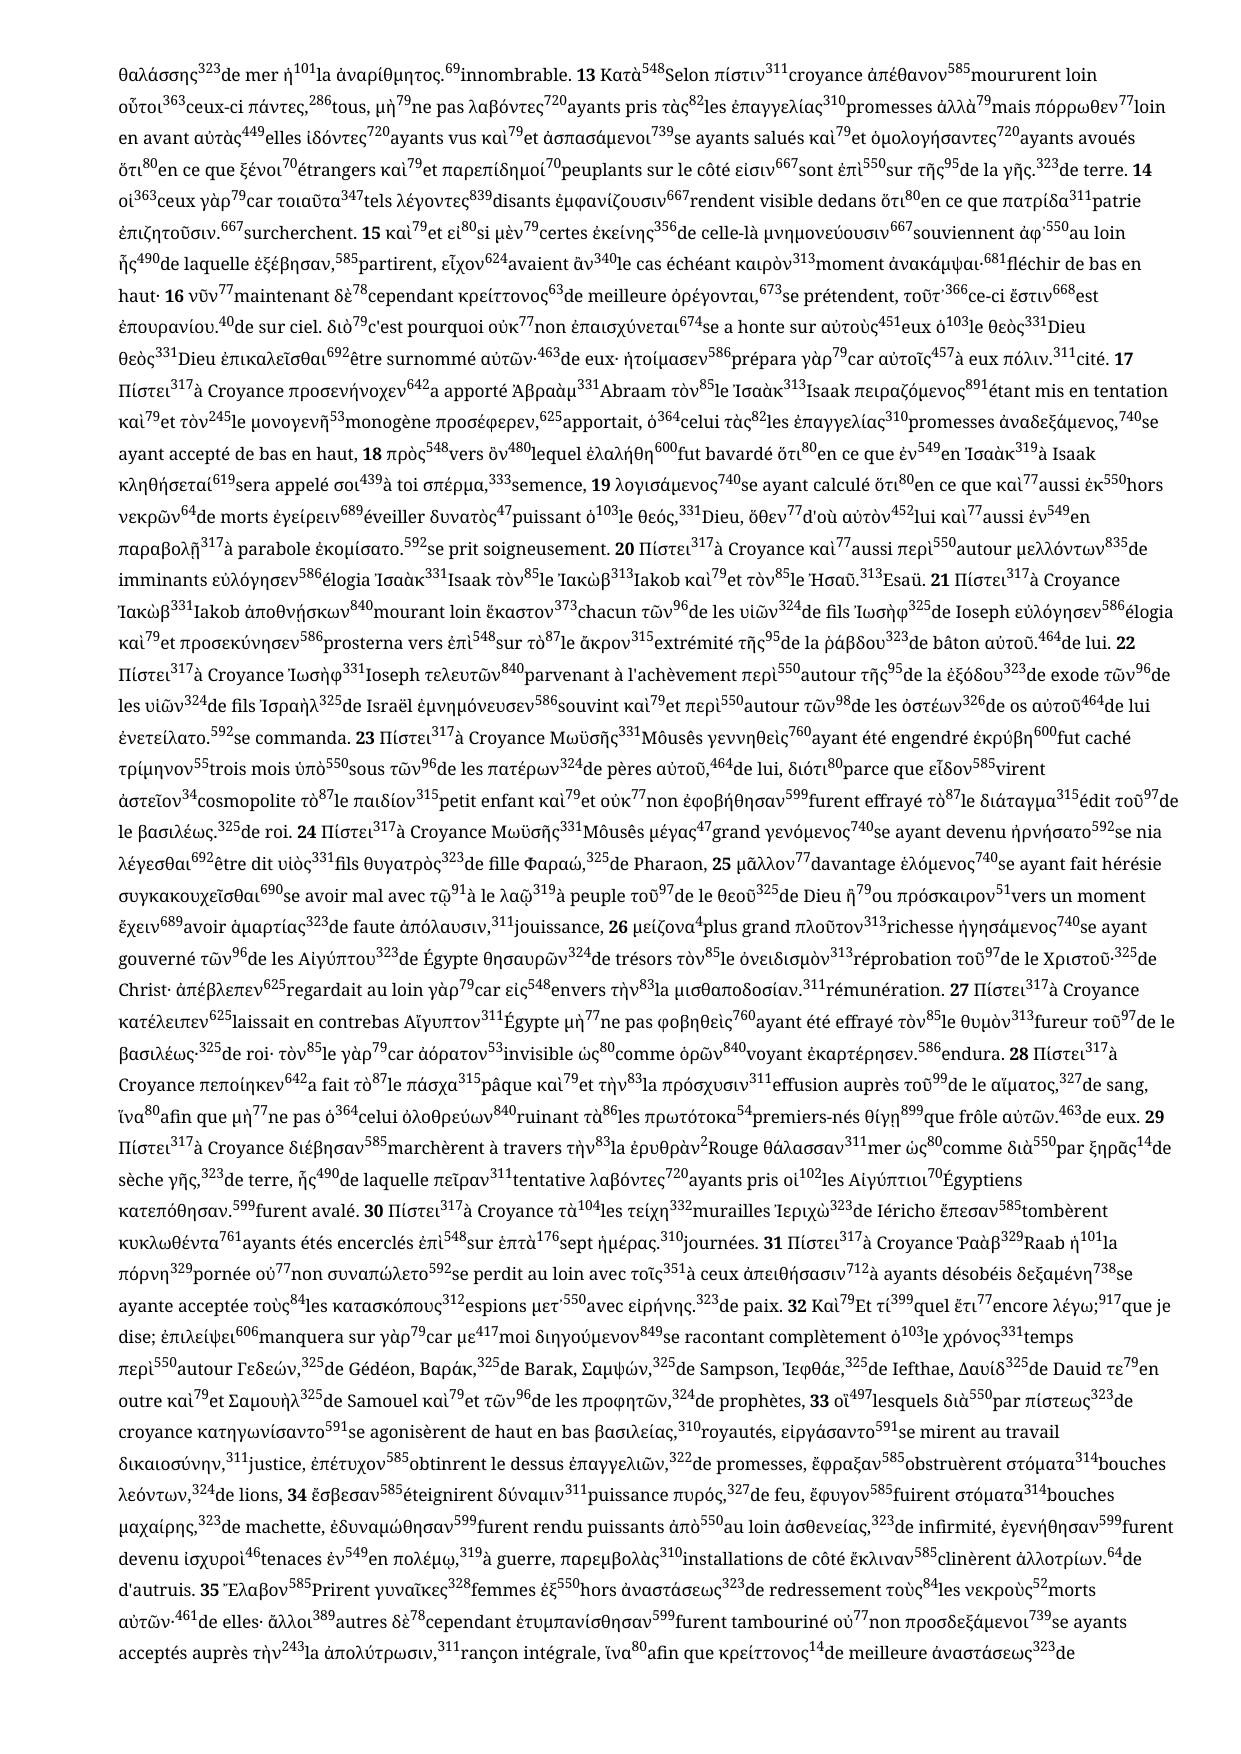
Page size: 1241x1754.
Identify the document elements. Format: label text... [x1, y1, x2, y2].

text 1 Ἔστιν668Est δὲ78cependant πίστις329croyance ἐλπιζομένων886de étants espérés ὑπόστασις,329soutenance, πραγμάτων326de actes ἔλεγχος331argument de réfutation οὐ77non βλεπομένων.886de étants regardés. 2 ἐν549en ταύτῃ350à celle-ci γὰρ79car ἐμαρτυρήθησαν599furent témoigné οἱ102les πρεσβύτεροι.70plus anciens. 3 Πίστει317à Croyance νοοῦμεν663nous intelligeons κατηρτίσθαι688avoir été ajusté complètement τοὺς84les αἰῶνας312ères ῥήματι321à oral θεοῦ,325de Dieu, εἰς548envers τὸ482ce μὴ77ne pas ἐκ550hors φαινομένων862de se apparaissants en lumière τὸ348ce βλεπόμενον877étant regardé γεγονέναι.686avoir devenu. 4 Πίστει317à Croyance πλείονα2plus nombreusement θυσίαν311sacrifice Ἅβελ331Abel παρὰ548à côté Κάϊν313Kain προσήνεγκεν586apporta τῷ91à le θεῷ,319à Dieu, δι᾽550par ἧς490de laquelle ἐμαρτυρήθη600fut témoigné εἶναι689être δίκαιος,47juste, μαρτυροῦντος834de témoignant ἐπὶ549sur τοῖς92à les δώροις320à dons αὐτοῦ464de lui τοῦ97de le θεοῦ,325de Dieu, καὶ79et δι᾽550par αὐτῆς462de elle ἀποθανὼν721ayant mort loin ἔτι77encore λαλεῖ.668bavarde. 5 Πίστει317à Croyance Ἑνὼχ331Énoch μετετέθη600fut changé de place τοῦ360de ce μὴ77ne pas ἰδεῖν681voir θάνατον,313trépas, καὶ79et οὐχ77non ηὑρίσκετο636était trouvé διότι80parce que μετέθηκεν586changea de place αὐτὸν452lui ὁ103le θεός.331Dieu. πρὸ550d'avant γὰρ79car τῆς95de la μεταθέσεως323de transposition μεμαρτύρηται654a été témoigné εὐηρεστηκέναι686avoir été bien agréable τῷ91à le θεῷ·319à Dieu· 6 χωρὶς552séparément δὲ78cependant πίστεως323de croyance ἀδύνατον49impuissant εὐαρεστῆσαι·681être bien agréable· πιστεῦσαι681croire γὰρ79car δεῖ668attache de lien τὸν346celui προσερχόμενον849se venant vers τῷ91à le θεῷ319à Dieu ὅτι80en ce que ἔστιν668est καὶ79et τοῖς351à ceux ἐκζητοῦσιν827à recherchants αὐτὸν452lui μισθαποδότης331rémunérateur γίνεται.674se devient. 7 Πίστει317à Croyance χρηματισθεὶς760ayant été négocié du besoin Νῶε331Noé περὶ550autour τῶν359de ces μηδέπω77pas cependant encore βλεπομένων,886de étants regardés, εὐλαβηθεὶς760ayant été précautionné κατεσκεύασεν586prépara de haut en bas κιβωτὸν311arche εἰς548envers σωτηρίαν311sauvetage τοῦ97de le οἴκου325de maison αὐτοῦ464de lui δι᾽550par ἧς490de laquelle κατέκρινεν586jugea contre τὸν85le κόσμον,313monde, καὶ79et τῆς95de la κατὰ548selon πίστιν311croyance δικαιοσύνης323de justice ἐγένετο592se devint κληρονόμος.331héritier. 8 Πίστει317à Croyance καλούμενος891étant appelé Ἀβραὰμ331Abraam ὑπήκουσεν586écouta en soumission ἐξελθεῖν681sortir εἰς548envers τόπον313lieu ὃν480lequel ἤμελλεν625imminait λαμβάνειν689prendre εἰς548envers κληρονομίαν,311héritage, καὶ79et ἐξῆλθεν586sortit μὴ77ne pas ἐπιστάμενος867se établissant sûrement ποῦ77où? ἔρχεται.674se vient. 9 Πίστει317à Croyance παρῴκησεν586habita maison à côté εἰς548envers γῆν311terre τῆς95de la ἐπαγγελίας323de promesse ὡς80comme ἀλλοτρίαν51d'autruie ἐν549en σκηναῖς316à tentes κατοικήσας721ayant établi maison d'habitation μετὰ550avec Ἰσαὰκ325de Isaak καὶ79et Ἰακὼβ325de Iakob τῶν96de les συγκληρονόμων64de cohéritiers τῆς95de la ἐπαγγελίας323de promesse τῆς95de la αὐτῆς·148de même· 10 ἐξεδέχετο631se attendait γὰρ79car τὴν83la τοὺς84les θεμελίους312fondements ἔχουσαν820ayante πόλιν311cité ἧς490de laquelle τεχνίτης331technicien καὶ79et δημιουργὸς331travailleur de la population ὁ103le θεός.331Dieu. 11 Πίστει317à Croyance καὶ77aussi αὐτὴ540elle-même Σάρρα329Sarra στεῖρα20stérile δύναμιν311puissance εἰς548envers καταβολὴν311fondation σπέρματος327de semence ἔλαβεν586prit καὶ77aussi παρὰ548à côté καιρὸν313moment ἡλικίας,323de âge, ἐπεὶ78puisque πιστὸν53croyable ἡγήσατο592se gouverna τὸν346celui ἐπαγγειλάμενον.726se ayant promis. 12 διὸ79c'est pourquoi καὶ77aussi ἀφ᾽550au loin ἑνὸς65de un ἐγεννήθησαν,599furent engendré, καὶ79et ταῦτα365ces-ci νενεκρωμένου,807de ayant été mortifié, καθὼς77de haut en bas comme τὰ104les ἄστρα332astres τοῦ97de le οὐρανοῦ325de ciel τῷ93à le πλήθει321à multitude καὶ79et ὡς80comme ἡ101la ἄμμος329sable ἡ362celle παρὰ548à côté τὸ87le χεῖλος315lèvre τῆς95de la θαλάσσης323de mer ἡ101la ἀναρίθμητος.69innombrable. 13 Κατὰ548Selon πίστιν311croyance ἀπέθανον585moururent loin οὗτοι363ceux-ci πάντες,286tous, μὴ79ne pas λαβόντες720ayants pris τὰς82les ἐπαγγελίας310promesses ἀλλὰ79mais πόρρωθεν77loin en avant αὐτὰς449elles ἰδόντες720ayants vus καὶ79et ἀσπασάμενοι739se ayants salués καὶ79et ὁμολογήσαντες720ayants avoués ὅτι80en ce que ξένοι70étrangers καὶ79et παρεπίδημοί70peuplants sur le côté εἰσιν667sont ἐπὶ550sur τῆς95de la γῆς.323de terre. 14 οἱ363ceux γὰρ79car τοιαῦτα347tels λέγοντες839disants ἐμφανίζουσιν667rendent visible dedans ὅτι80en ce que πατρίδα311patrie ἐπιζητοῦσιν.667surcherchent. 15 καὶ79et εἰ80si μὲν79certes ἐκείνης356de celle-là μνημονεύουσιν667souviennent ἀφ᾽550au loin ἧς490de laquelle ἐξέβησαν,585partirent, εἶχον624avaient ἂν340le cas échéant καιρὸν313moment ἀνακάμψαι·681fléchir de bas en haut· 16 νῦν77maintenant δὲ78cependant κρείττονος63de meilleure ὀρέγονται,673se prétendent, τοῦτ᾽366ce-ci ἔστιν668est ἐπουρανίου.40de sur ciel. διὸ79c'est pourquoi οὐκ77non ἐπαισχύνεται674se a honte sur αὐτοὺς451eux ὁ103le θεὸς331Dieu θεὸς331Dieu ἐπικαλεῖσθαι692être surnommé αὐτῶν·463de eux· ἡτοίμασεν586prépara γὰρ79car αὐτοῖς457à eux πόλιν.311cité. 17 Πίστει317à Croyance προσενήνοχεν642a apporté Ἀβραὰμ331Abraam τὸν85le Ἰσαὰκ313Isaak πειραζόμενος891étant mis en tentation καὶ79et τὸν245le μονογενῆ53monogène προσέφερεν,625apportait, ὁ364celui τὰς82les ἐπαγγελίας310promesses ἀναδεξάμενος,740se ayant accepté de bas en haut, 18 πρὸς548vers ὃν480lequel ἐλαλήθη600fut bavardé ὅτι80en ce que ἐν549en Ἰσαὰκ319à Isaak κληθήσεταί619sera appelé σοι439à toi σπέρμα,333semence, 19 λογισάμενος740se ayant calculé ὅτι80en ce que καὶ77aussi ἐκ550hors νεκρῶν64de morts ἐγείρειν689éveiller δυνατὸς47puissant ὁ103le θεός,331Dieu, ὅθεν77d'où αὐτὸν452lui καὶ77aussi ἐν549en παραβολῇ317à parabole ἐκομίσατο.592se prit soigneusement. 20 Πίστει317à Croyance καὶ77aussi περὶ550autour μελλόντων835de imminants εὐλόγησεν586élogia Ἰσαὰκ331Isaak τὸν85le Ἰακὼβ313Iakob καὶ79et τὸν85le Ἠσαῦ.313Esaü. 21 Πίστει317à Croyance Ἰακὼβ331Iakob ἀποθνῄσκων840mourant loin ἕκαστον373chacun τῶν96de les υἱῶν324de fils Ἰωσὴφ325de Ioseph εὐλόγησεν586élogia καὶ79et προσεκύνησεν586prosterna vers ἐπὶ548sur τὸ87le ἄκρον315extrémité τῆς95de la ῥάβδου323de bâton αὐτοῦ.464de lui. 22 Πίστει317à Croyance Ἰωσὴφ331Ioseph τελευτῶν840parvenant à l'achèvement περὶ550autour τῆς95de la ἐξόδου323de exode τῶν96de les υἱῶν324de fils Ἰσραὴλ325de Israël ἐμνημόνευσεν586souvint καὶ79et περὶ550autour τῶν98de les ὀστέων326de os αὐτοῦ464de lui ἐνετείλατο.592se commanda. 23 Πίστει317à Croyance Μωϋσῆς331Môusês γεννηθεὶς760ayant été engendré ἐκρύβη600fut caché τρίμηνον55trois mois ὑπὸ550sous τῶν96de les πατέρων324de pères αὐτοῦ,464de lui, διότι80parce que εἶδον585virent ἀστεῖον34cosmopolite τὸ87le παιδίον315petit enfant καὶ79et οὐκ77non ἐφοβήθησαν599furent effrayé τὸ87le διάταγμα315édit τοῦ97de le βασιλέως.325de roi. 24 Πίστει317à Croyance Μωϋσῆς331Môusês μέγας47grand γενόμενος740se ayant devenu ἠρνήσατο592se nia λέγεσθαι692être dit υἱὸς331fils θυγατρὸς323de fille Φαραώ,325de Pharaon, 25 μᾶλλον77davantage ἑλόμενος740se ayant fait hérésie συγκακουχεῖσθαι690se avoir mal avec τῷ91à le λαῷ319à peuple τοῦ97de le θεοῦ325de Dieu ἢ79ou πρόσκαιρον51vers un moment ἔχειν689avoir ἁμαρτίας323de faute ἀπόλαυσιν,311jouissance, 26 μείζονα4plus grand πλοῦτον313richesse ἡγησάμενος740se ayant gouverné τῶν96de les Αἰγύπτου323de Égypte θησαυρῶν324de trésors τὸν85le ὀνειδισμὸν313réprobation τοῦ97de le Χριστοῦ·325de Christ· ἀπέβλεπεν625regardait au loin γὰρ79car εἰς548envers τὴν83la μισθαποδοσίαν.311rémunération. 27 Πίστει317à Croyance κατέλειπεν625laissait en contrebas Αἴγυπτον311Égypte μὴ77ne pas φοβηθεὶς760ayant été effrayé τὸν85le θυμὸν313fureur τοῦ97de le βασιλέως·325de roi· τὸν85le γὰρ79car ἀόρατον53invisible ὡς80comme ὁρῶν840voyant ἐκαρτέρησεν.586endura. 28 Πίστει317à Croyance πεποίηκεν642a fait τὸ87le πάσχα315pâque καὶ79et τὴν83la πρόσχυσιν311effusion auprès τοῦ99de le αἵματος,327de sang, ἵνα80afin que μὴ77ne pas ὁ364celui ὀλοθρεύων840ruinant τὰ86les πρωτότοκα54premiers-nés θίγῃ899que frôle αὐτῶν.463de eux. 29 Πίστει317à Croyance διέβησαν585marchèrent à travers τὴν83la ἐρυθρὰν2Rouge θάλασσαν311mer ὡς80comme διὰ550par ξηρᾶς14de sèche γῆς,323de terre, ἧς490de laquelle πεῖραν311tentative λαβόντες720ayants pris οἱ102les Αἰγύπτιοι70Égyptiens κατεπόθησαν.599furent avalé. 30 Πίστει317à Croyance τὰ104les τείχη332murailles Ἰεριχὼ323de Iéricho ἔπεσαν585tombèrent κυκλωθέντα761ayants étés encerclés ἐπὶ548sur ἑπτὰ176sept ἡμέρας.310journées. 31 Πίστει317à Croyance Ῥαὰβ329Raab ἡ101la πόρνη329pornée οὐ77non συναπώλετο592se perdit au loin avec τοῖς351à ceux ἀπειθήσασιν712à ayants désobéis δεξαμένη738se ayante acceptée τοὺς84les κατασκόπους312espions μετ᾽550avec εἰρήνης.323de paix. 32 Καὶ79Et τί399quel ἔτι77encore λέγω;917que je dise; ἐπιλείψει606manquera sur γὰρ79car με417moi διηγούμενον849se racontant complètement ὁ103le χρόνος331temps περὶ550autour Γεδεών,325de Gédéon, Βαράκ,325de Barak, Σαμψών,325de Sampson, Ἰεφθάε,325de Iefthae, Δαυίδ325de Dauid τε79en outre καὶ79et Σαμουὴλ325de Samouel καὶ79et τῶν96de les προφητῶν,324de prophètes, 33 οἳ497lesquels διὰ550par πίστεως323de croyance κατηγωνίσαντο591se agonisèrent de haut en bas βασιλείας,310royautés, εἰργάσαντο591se mirent au travail δικαιοσύνην,311justice, ἐπέτυχον585obtinrent le dessus ἐπαγγελιῶν,322de promesses, ἔφραξαν585obstruèrent στόματα314bouches λεόντων,324de lions, 34 ἔσβεσαν585éteignirent δύναμιν311puissance πυρός,327de feu, ἔφυγον585fuirent στόματα314bouches μαχαίρης,323de machette, ἐδυναμώθησαν599furent rendu puissants ἀπὸ550au loin ἀσθενείας,323de infirmité, ἐγενήθησαν599furent devenu ἰσχυροὶ46tenaces ἐν549en πολέμῳ,319à guerre, παρεμβολὰς310installations de côté ἔκλιναν585clinèrent ἀλλοτρίων.64de d'autruis. 35 Ἔλαβον585Prirent γυναῖκες328femmes ἐξ550hors ἀναστάσεως323de redressement τοὺς84les νεκροὺς52morts αὐτῶν·461de elles· ἄλλοι389autres δὲ78cependant ἐτυμπανίσθησαν599furent tambouriné οὐ77non προσδεξάμενοι739se ayants acceptés auprès τὴν243la ἀπολύτρωσιν,311rançon intégrale, ἵνα80afin que κρείττονος14de meilleure ἀναστάσεως323de redressement τύχωσιν·898que obtiennent· 36 ἕτεροι389autres-différents δὲ78cependant ἐμπαιγμῶν324de enjouements καὶ79et μαστίγων322de fouets πεῖραν311tentative ἔλαβον,585prirent, ἔτι77encore δὲ78cependant δεσμῶν324de liens καὶ79et φυλακῆς·323de gardiennage· 37 ἐλιθάσθησαν,599furent pierré, ἐπρίσθησαν,599furent scié, ἐν549en φόνῳ319à meurtre μαχαίρης323de machette ἀπέθανον,585moururent loin, περιῆλθον585allèrent autour ἐν549en μηλωταῖς,316à peaux de moutons, ἐν549en αἰγείοις11à de chèvres δέρμασιν,320à peaux, ὑστερούμενοι,890étants manqués, θλιβόμενοι,890étants oppressés, κακουχούμενοι,890étants maltraités, 38 ὧν491de lesquels οὐκ77non ἦν625était ἄξιος47digne ὁ103le κόσμος,331monde, ἐπὶ549sur ἐρημίαις316à lieux désertiques πλανώμενοι890étants égarés καὶ79et ὄρεσιν320à montagnes καὶ79et σπηλαίοις320à cavernes καὶ79et ταῖς88à les ὀπαῖς316à cavités τῆς95de la γῆς.323de terre. 39 Καὶ79Et οὗτοι363ceux-ci πάντες286tous μαρτυρηθέντες759ayants étés témoignés διὰ550par τῆς255de la πίστεως323de croyance οὐκ77non ἐκομίσαντο591se prirent soigneusement τὴν83la ἐπαγγελίαν,311promesse, 40 τοῦ97de le θεοῦ325de Dieu περὶ550autour ἡμῶν423de nous κρεῖττόν55meilleur τι271un quelconque προβλεψαμένου,734de se ayant prévu, ἵνα80afin que μὴ77ne pas χωρὶς552séparément ἡμῶν423de nous τελειωθῶσιν.910que soient perfectionné. [118, 59, 1181, 1665]
